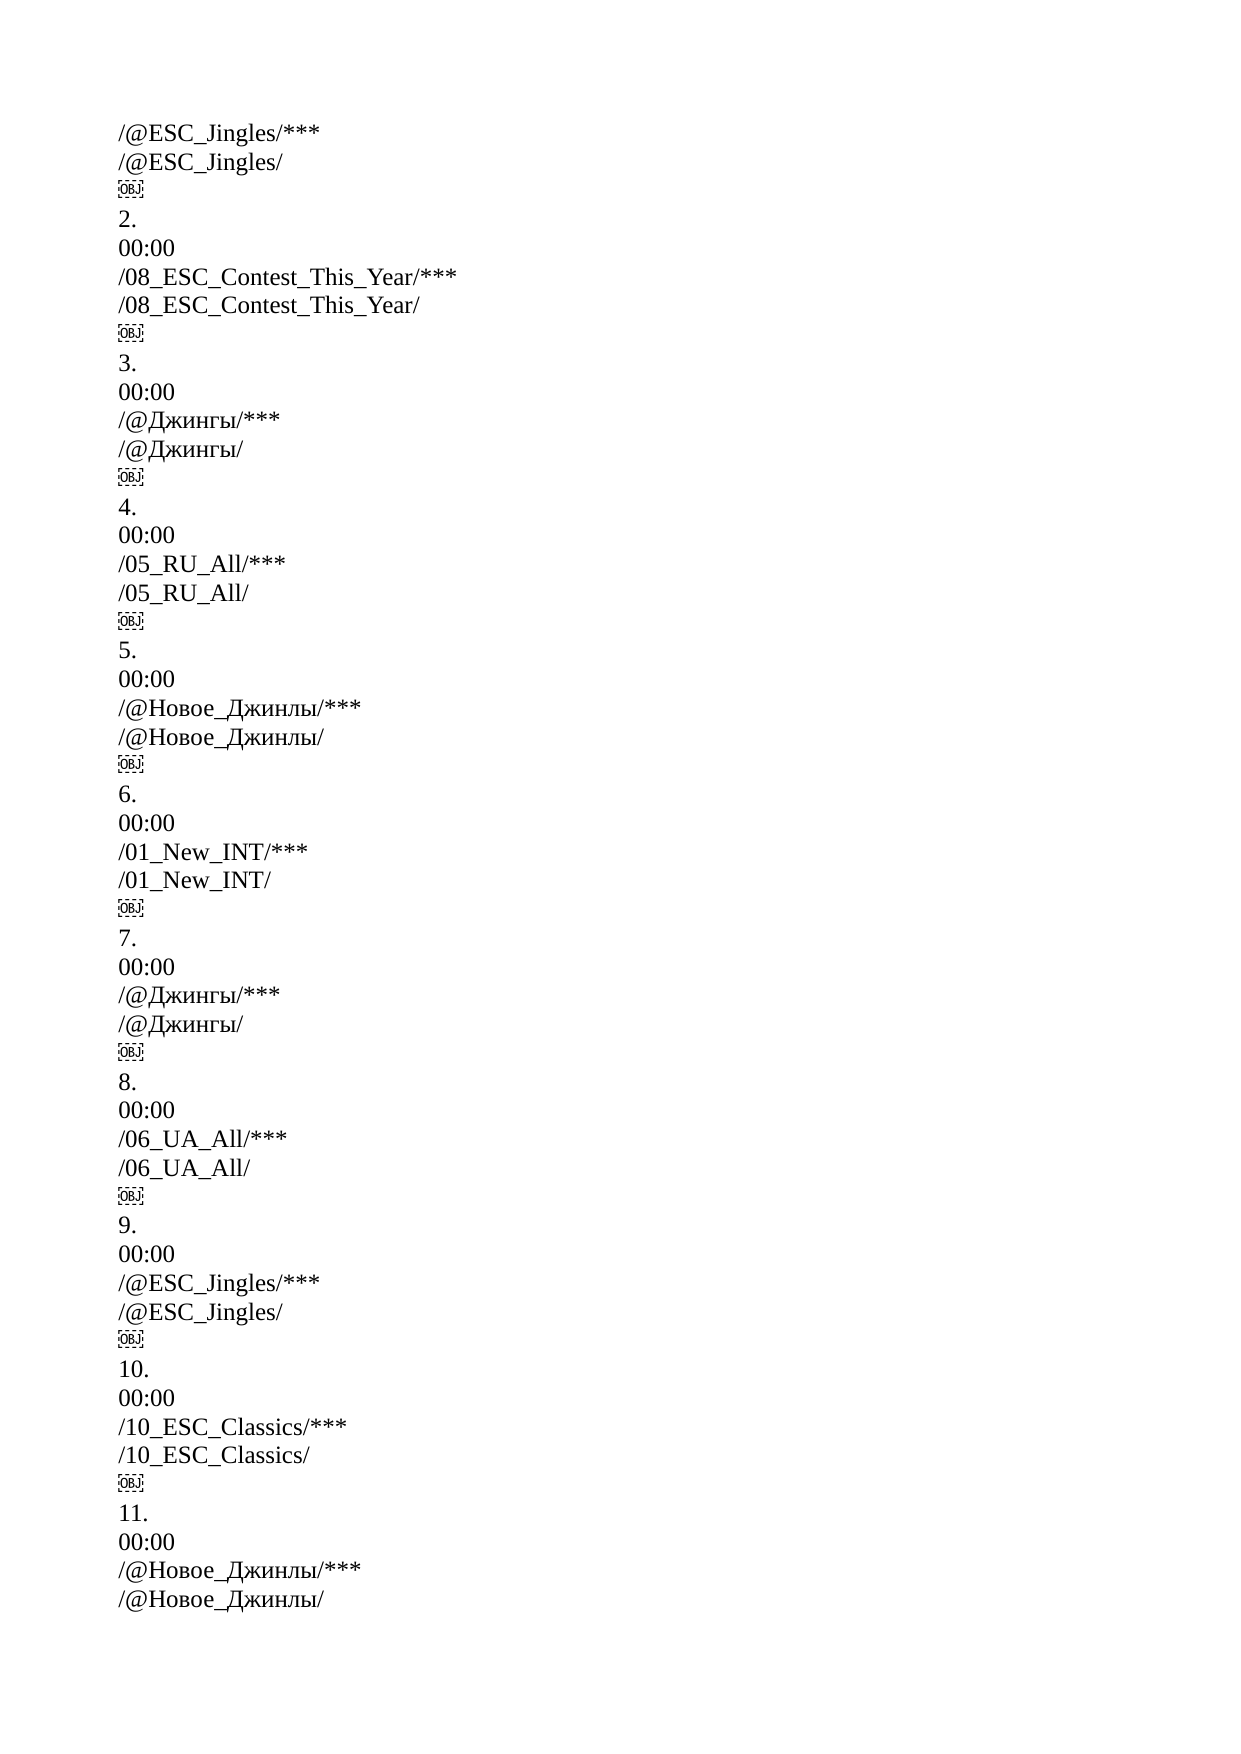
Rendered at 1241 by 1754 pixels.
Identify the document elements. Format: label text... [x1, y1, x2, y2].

text 00:00 [118, 1239, 1122, 1268]
text ￼ [118, 1182, 1122, 1211]
text /05_RU_All/ [118, 578, 1122, 607]
text /@ESC_Jingles/ [118, 1297, 1122, 1326]
text 00:00 [118, 233, 1122, 262]
text 00:00 [118, 808, 1122, 837]
text 3. [118, 348, 1122, 377]
text ￼ [118, 463, 1122, 492]
text 6. [118, 779, 1122, 808]
text /@ESC_Jingles/*** [118, 118, 1122, 147]
text /05_RU_All/*** [118, 549, 1122, 578]
text 00:00 [118, 1383, 1122, 1412]
text 7. [118, 923, 1122, 952]
text /@Новое_Джинлы/ [118, 722, 1122, 751]
text ￼ [118, 319, 1122, 348]
text /@ESC_Jingles/ [118, 147, 1122, 176]
text ￼ [118, 176, 1122, 204]
text ￼ [118, 1469, 1122, 1498]
text /08_ESC_Contest_This_Year/*** [118, 262, 1122, 291]
text ￼ [118, 1038, 1122, 1067]
text 10. [118, 1354, 1122, 1383]
text 00:00 [118, 1527, 1122, 1556]
text /@Джингы/*** [118, 981, 1122, 1009]
text /10_ESC_Classics/ [118, 1441, 1122, 1469]
text /01_New_INT/*** [118, 837, 1122, 866]
text /@Новое_Джинлы/*** [118, 693, 1122, 722]
text /@Новое_Джинлы/*** [118, 1556, 1122, 1584]
text ￼ [118, 607, 1122, 636]
text ￼ [118, 894, 1122, 923]
text ￼ [118, 751, 1122, 779]
text /@Новое_Джинлы/ [118, 1584, 1122, 1613]
text /06_UA_All/ [118, 1153, 1122, 1182]
text /@Джингы/ [118, 1009, 1122, 1038]
text 9. [118, 1211, 1122, 1239]
text /06_UA_All/*** [118, 1124, 1122, 1153]
text 11. [118, 1498, 1122, 1527]
text /@ESC_Jingles/*** [118, 1268, 1122, 1297]
text /01_New_INT/ [118, 866, 1122, 894]
text /10_ESC_Classics/*** [118, 1412, 1122, 1441]
text 8. [118, 1067, 1122, 1096]
text 5. [118, 636, 1122, 664]
text 00:00 [118, 377, 1122, 406]
text /@Джингы/*** [118, 406, 1122, 434]
text 00:00 [118, 952, 1122, 981]
text 00:00 [118, 1096, 1122, 1124]
text 4. [118, 492, 1122, 521]
text 2. [118, 204, 1122, 233]
text 00:00 [118, 521, 1122, 549]
text ￼ [118, 1326, 1122, 1354]
text /@Джингы/ [118, 434, 1122, 463]
text 00:00 [118, 664, 1122, 693]
text /08_ESC_Contest_This_Year/ [118, 291, 1122, 319]
